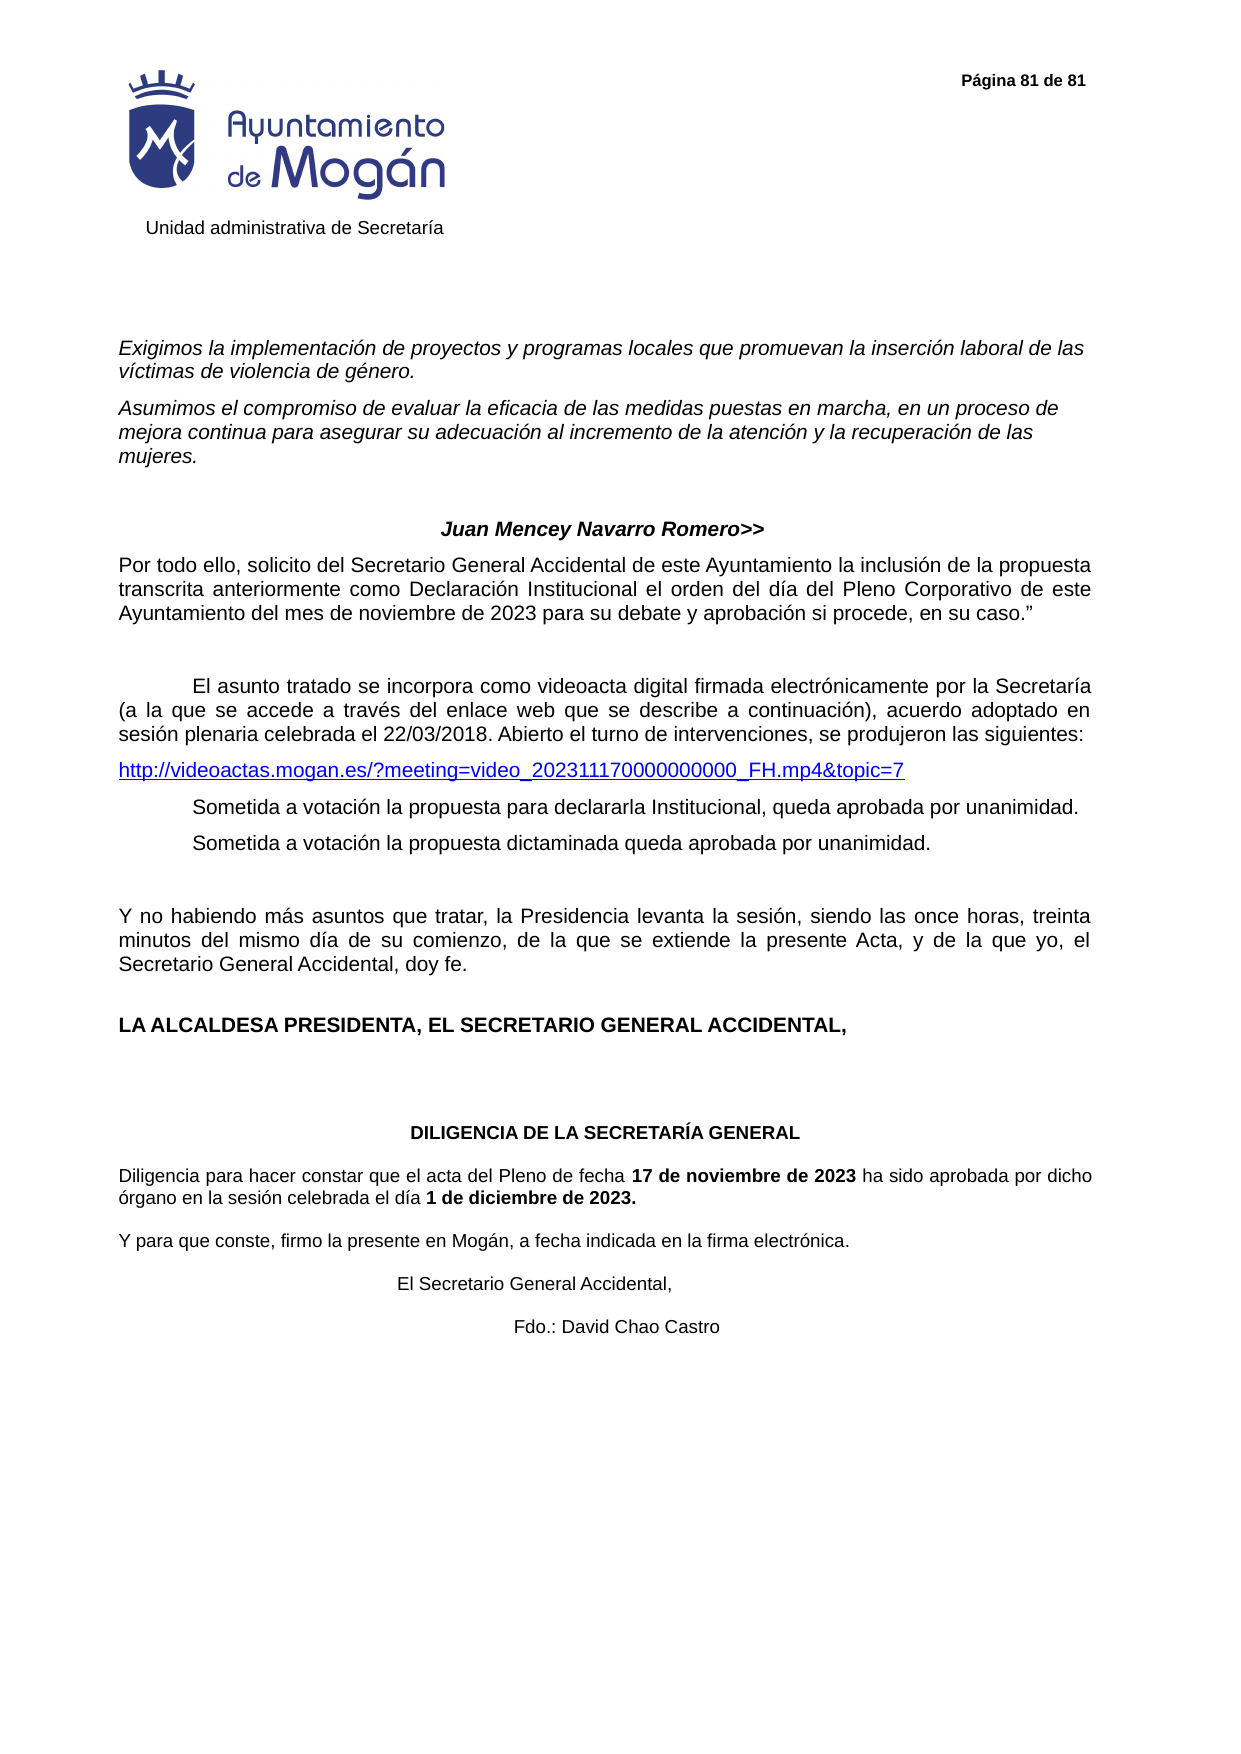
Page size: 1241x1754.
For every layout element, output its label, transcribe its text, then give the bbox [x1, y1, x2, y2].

text Exigimos la implementación de proyectos y programas locales que promuevan la inserción laboral de las víctimas de violencia de género. [118, 335, 1092, 383]
text Asumimos el compromiso de evaluar la eficacia de las medidas puestas en marcha, en un proceso de mejora continua para asegurar su adecuación al incremento de la atención y la recuperación de las mujeres. [118, 396, 1092, 468]
text Por todo ello, solicito del Secretario General Accidental de este Ayuntamiento la inclusión de la propuesta transcrita anteriormente como Declaración Institucional el orden del día del Pleno Corporativo de este Ayuntamiento del mes de noviembre de 2023 para su debate y aprobación si procede, en su caso.” [118, 553, 1092, 625]
text Fdo.: David Chao Castro [118, 1316, 1092, 1337]
text Sometida a votación la propuesta dictaminada queda aprobada por unanimidad. [118, 831, 1092, 855]
picture [128, 70, 445, 206]
text Y no habiendo más asuntos que tratar, la Presidencia levanta la sesión, siendo las once horas, treinta minutos del mismo día de su comienzo, de la que se extiende la presente Acta, y de la que yo, el Secretario General Accidental, doy fe. [118, 904, 1092, 976]
text Juan Mencey Navarro Romero>> [118, 517, 1092, 541]
text El Secretario General Accidental, [118, 1273, 1092, 1294]
text LA ALCALDESA PRESIDENTA, EL SECRETARIO GENERAL ACCIDENTAL, [118, 988, 1092, 1036]
text http://videoactas.mogan.es/?meeting=video_202311170000000000_FH.mp4&topic=7 [118, 758, 1092, 782]
text Diligencia para hacer constar que el acta del Pleno de fecha 17 de noviembre de 2023 ha sido aprobada por dicho órgano en la sesión celebrada el día 1 de diciembre de 2023. [118, 1165, 1092, 1208]
text El asunto tratado se incorpora como videoacta digital firmada electrónicamente por la Secretaría (a la que se accede a través del enlace web que se describe a continuación), acuerdo adoptado en sesión plenaria celebrada el 22/03/2018. Abierto el turno de intervenciones, se produjeron las siguientes: [118, 674, 1092, 746]
text DILIGENCIA DE LA SECRETARÍA GENERAL [118, 1122, 1092, 1143]
text Sometida a votación la propuesta para declararla Institucional, queda aprobada por unanimidad. [118, 795, 1092, 819]
text Y para que conste, firmo la presente en Mogán, a fecha indicada en la firma electrónica. [118, 1229, 1092, 1251]
